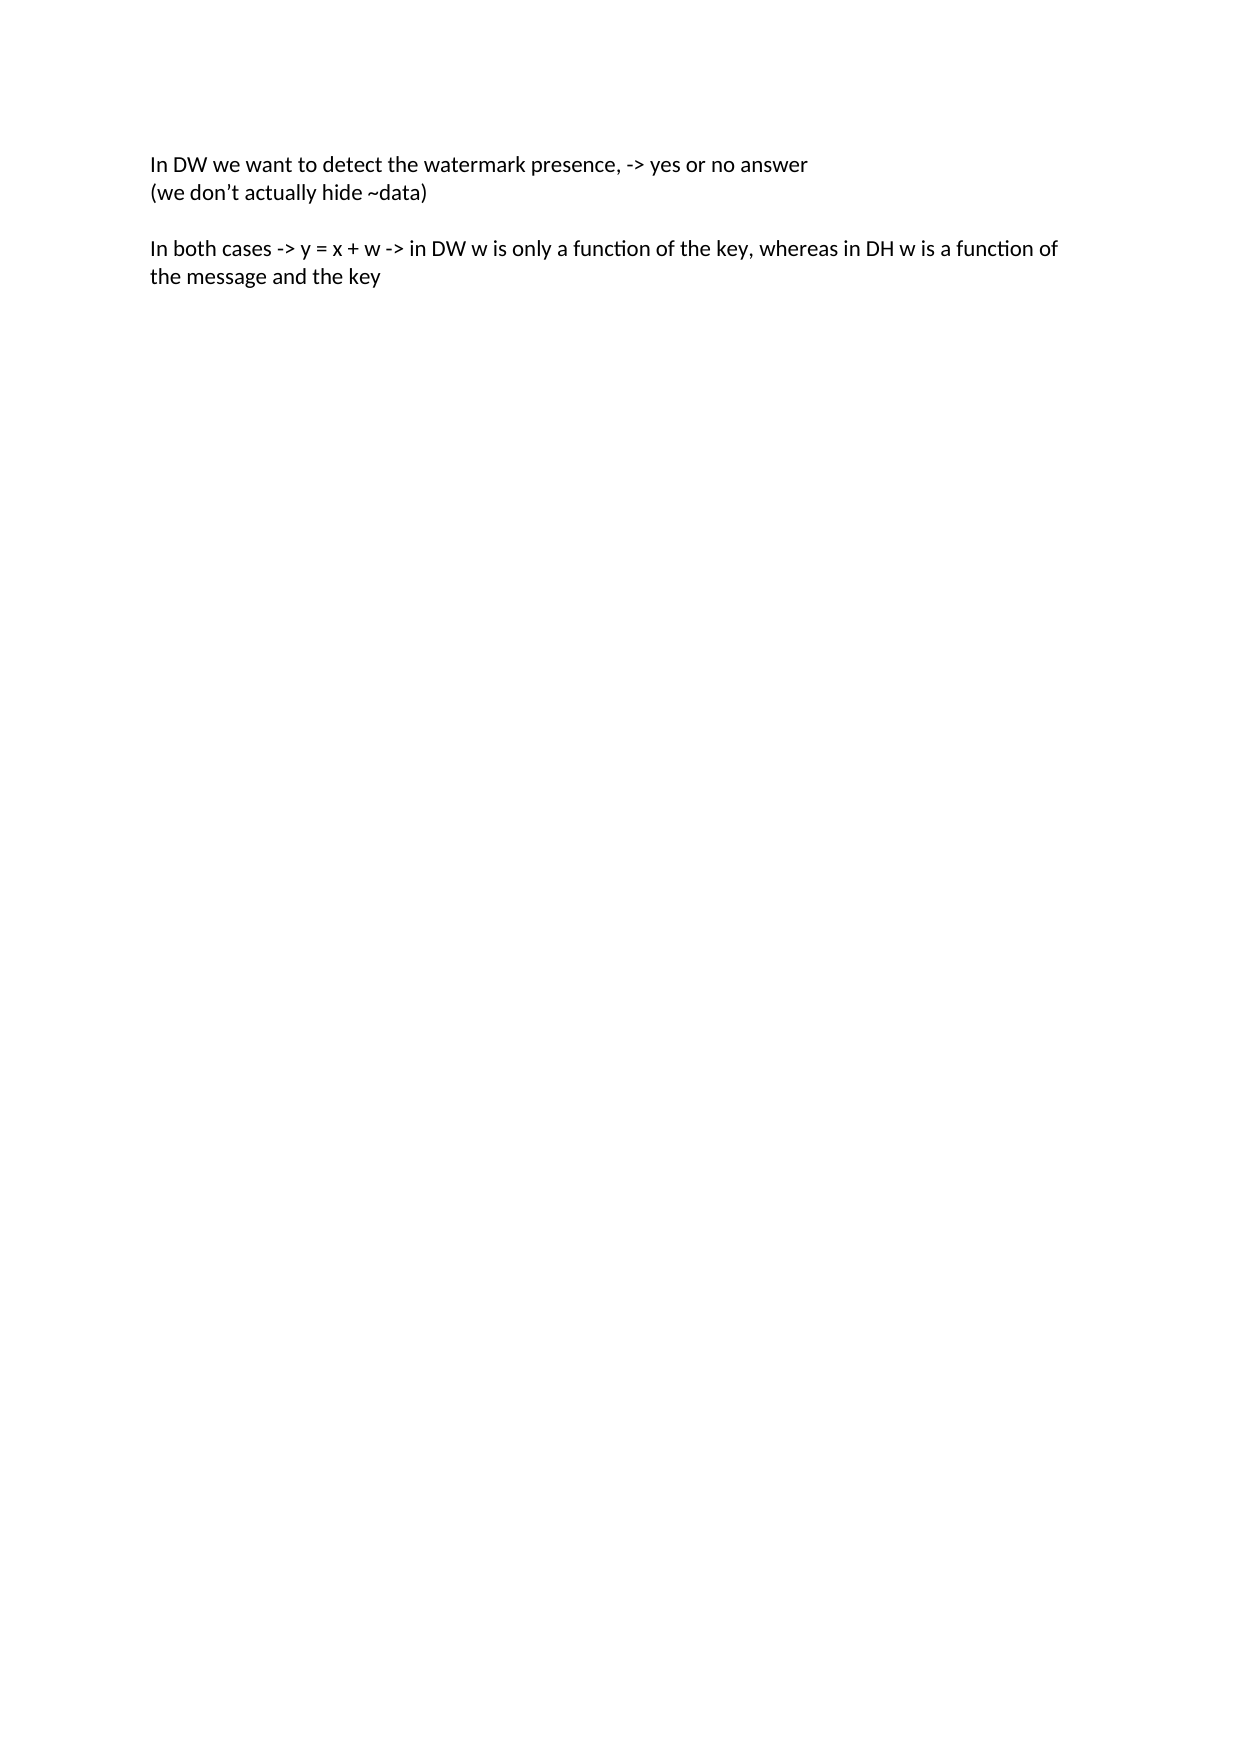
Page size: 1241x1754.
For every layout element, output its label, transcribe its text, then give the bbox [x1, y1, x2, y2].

text (we don’t actually hide ~data) [150, 178, 1090, 206]
text In both cases -> y = x + w -> in DW w is only a function of the key, whereas in DH w is a function of the message and the key [150, 234, 1090, 290]
text In DW we want to detect the watermark presence, -> yes or no answer [150, 150, 1090, 178]
